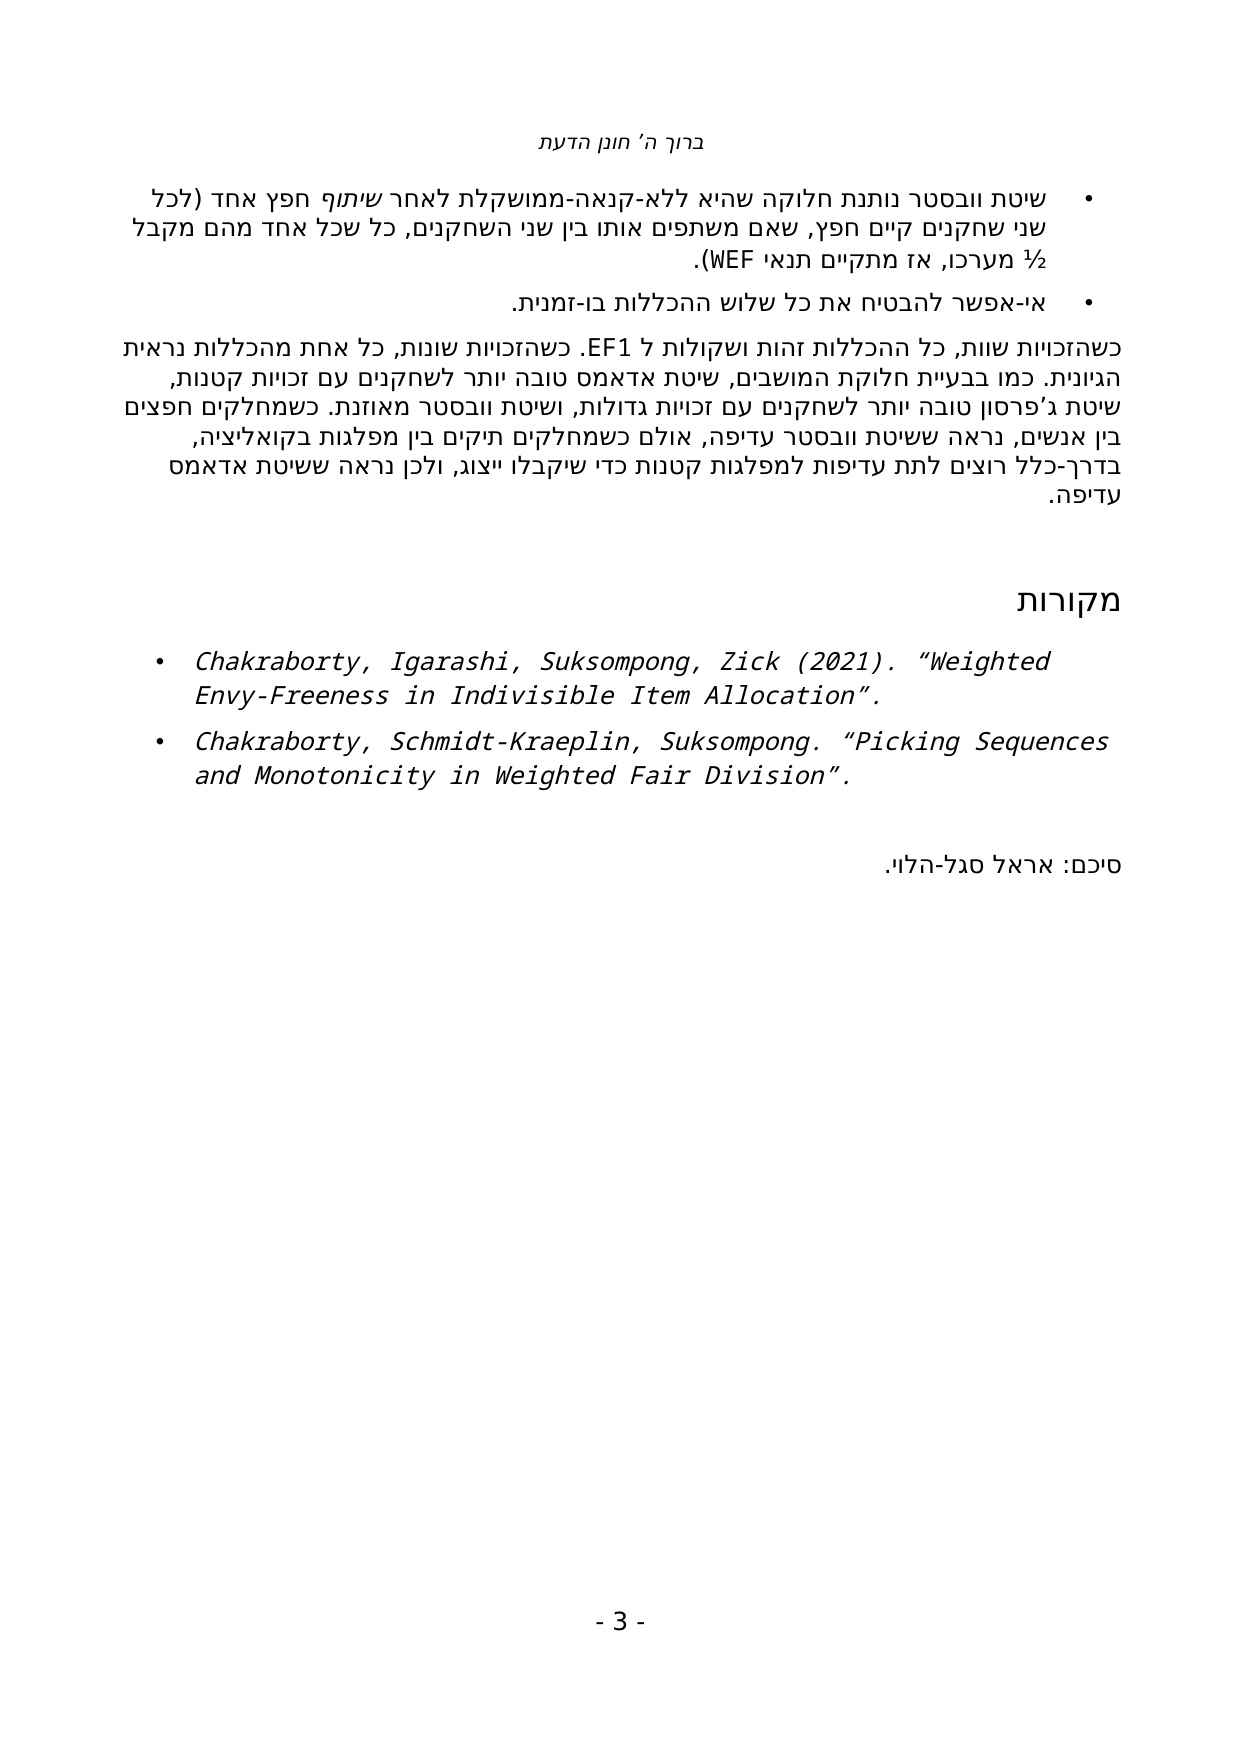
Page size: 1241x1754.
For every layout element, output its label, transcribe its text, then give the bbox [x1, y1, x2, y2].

text סיכם: אראל סגל-הלוי. [118, 850, 1122, 879]
subtitle מקורות [118, 580, 1122, 619]
list אי-אפשר להבטיח את כל שלוש ההכללות בו-זמנית. [118, 288, 1084, 317]
list שיטת וובסטר נותנת חלוקה שהיא ללא-קנאה-ממושקלת לאחר שיתוף חפץ אחד (לכל שני שחקנים קיים חפץ, שאם משתפים אותו בין שני השחקנים, כל שכל אחד מהם מקבל ½ מערכו, אז מתקיים תנאי WEF). [118, 184, 1084, 276]
text כשהזכויות שוות, כל ההכללות זהות ושקולות ל EF1. כשהזכויות שונות, כל אחת מהכללות נראית הגיונית. כמו בבעיית חלוקת המושבים, שיטת אדאמס טובה יותר לשחקנים עם זכויות קטנות, שיטת ג’פרסון טובה יותר לשחקנים עם זכויות גדולות, ושיטת וובסטר מאוזנת. כשמחלקים חפצים בין אנשים, נראה ששיטת וובסטר עדיפה, אולם כשמחלקים תיקים בין מפלגות בקואליציה, בדרך-כלל רוצים לתת עדיפות למפלגות קטנות כדי שיקבלו ייצוג, ולכן נראה ששיטת אדאמס עדיפה. [118, 329, 1122, 509]
list Chakraborty, Igarashi, Suksompong, Zick (2021). “Weighted Envy-Freeness in Indivisible Item Allocation”. [156, 644, 1122, 712]
list Chakraborty, Schmidt-Kraeplin, Suksompong. “Picking Sequences and Monotonicity in Weighted Fair Division”. [156, 724, 1122, 792]
